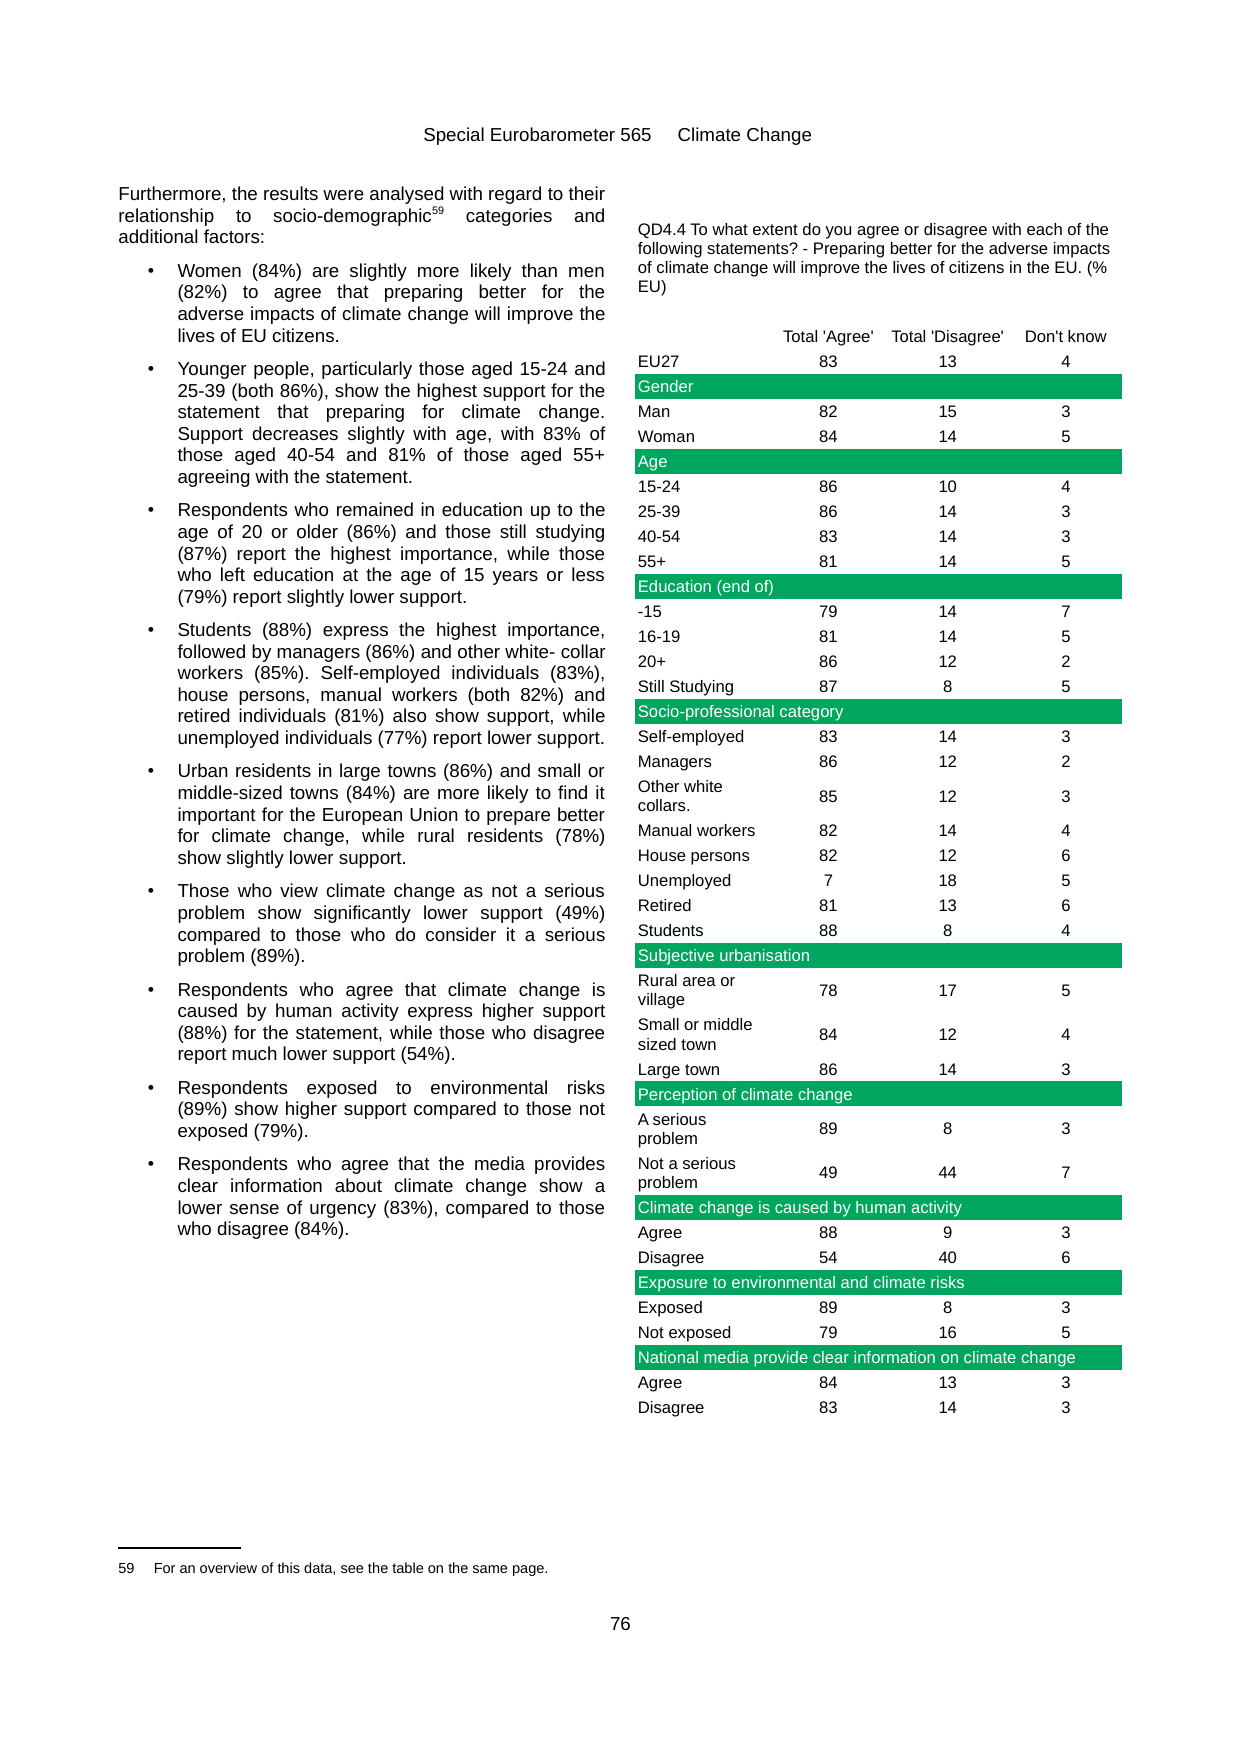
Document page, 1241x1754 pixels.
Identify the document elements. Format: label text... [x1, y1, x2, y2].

table_cell Self-employed [635, 724, 770, 749]
table_cell 16-19 [635, 624, 770, 649]
table_cell Gender [635, 374, 1122, 399]
table_cell 83 [770, 524, 886, 549]
table_cell 5 [1009, 424, 1122, 449]
table_cell 83 [770, 1395, 886, 1420]
table_cell 3 [1009, 499, 1122, 524]
table_cell 8 [886, 1106, 1009, 1151]
list Women (84%) are slightly more likely than men (82%) to agree that preparing better for the adverse impacts of climate change will improve the lives of EU citizens. [148, 259, 605, 346]
table_cell 12 [886, 1012, 1009, 1056]
table_cell House persons [635, 843, 770, 868]
table_cell 4 [1009, 918, 1122, 943]
table_cell 3 [1009, 1106, 1122, 1151]
table_cell 14 [886, 424, 1009, 449]
table_cell Man [635, 399, 770, 424]
table_cell 86 [770, 499, 886, 524]
table_cell 14 [886, 499, 1009, 524]
table_cell 16 [886, 1320, 1009, 1345]
list Respondents who agree that climate change is caused by human activity express higher support (88%) for the statement, while those who disagree report much lower support (54%). [148, 978, 605, 1065]
table_cell 2 [1009, 749, 1122, 774]
table_cell 8 [886, 918, 1009, 943]
table_cell 89 [770, 1106, 886, 1151]
table_cell 8 [886, 674, 1009, 699]
table_cell 14 [886, 818, 1009, 843]
table_cell Socio-professional category [635, 699, 1122, 724]
table_cell Agree [635, 1220, 770, 1245]
table_cell 86 [770, 1056, 886, 1081]
text For an overview of this data, see the table on the same page. [118, 1560, 605, 1577]
table_cell 6 [1009, 893, 1122, 918]
table_cell [635, 299, 770, 324]
table_cell 12 [886, 843, 1009, 868]
table_cell Manual workers [635, 818, 770, 843]
table_cell 4 [1009, 474, 1122, 499]
table_cell 13 [886, 1370, 1009, 1395]
table_cell 14 [886, 1395, 1009, 1420]
table_cell 3 [1009, 774, 1122, 818]
table_cell 12 [886, 649, 1009, 674]
table_cell [1009, 299, 1122, 324]
table_header QD4.4 To what extent do you agree or disagree with each of the following statements? - Preparing better for the adverse impacts of climate change will improve the lives of citizens in the EU. (% EU) [635, 216, 1122, 299]
table_cell Still Studying [635, 674, 770, 699]
table_cell Agree [635, 1370, 770, 1395]
table_cell 5 [1009, 968, 1122, 1012]
table_cell 83 [770, 724, 886, 749]
table_cell 4 [1009, 1012, 1122, 1056]
table_cell 7 [1009, 1151, 1122, 1195]
table_cell [770, 299, 886, 324]
table_cell 3 [1009, 1056, 1122, 1081]
table_cell 25-39 [635, 499, 770, 524]
table_cell 5 [1009, 549, 1122, 574]
list Urban residents in large towns (86%) and small or middle-sized towns (84%) are more likely to find it important for the European Union to prepare better for climate change, while rural residents (78%) show slightly lower support. [148, 760, 605, 868]
table_cell A serious problem [635, 1106, 770, 1151]
table_cell 79 [770, 1320, 886, 1345]
table_cell 10 [886, 474, 1009, 499]
table_cell 86 [770, 649, 886, 674]
table_cell Other white collars. [635, 774, 770, 818]
table_cell 14 [886, 549, 1009, 574]
table_cell 12 [886, 749, 1009, 774]
table_cell 9 [886, 1220, 1009, 1245]
table_cell 17 [886, 968, 1009, 1012]
table_cell 82 [770, 843, 886, 868]
table_cell 40 [886, 1245, 1009, 1270]
table_cell 3 [1009, 524, 1122, 549]
table_cell 89 [770, 1295, 886, 1320]
table_cell Students [635, 918, 770, 943]
table_cell 5 [1009, 624, 1122, 649]
table_cell 86 [770, 474, 886, 499]
table_cell 14 [886, 724, 1009, 749]
table_cell 18 [886, 868, 1009, 893]
table_cell 14 [886, 624, 1009, 649]
table_cell 87 [770, 674, 886, 699]
table_cell 5 [1009, 674, 1122, 699]
table_cell Retired [635, 893, 770, 918]
list Younger people, particularly those aged 15-24 and 25-39 (both 86%), show the highest support for the statement that preparing for climate change. Support decreases slightly with age, with 83% of those aged 40-54 and 81% of those aged 55+ agreeing with the statement. [148, 358, 605, 487]
table_cell Disagree [635, 1395, 770, 1420]
list Respondents who agree that the media provides clear information about climate change show a lower sense of urgency (83%), compared to those who disagree (84%). [148, 1153, 605, 1239]
list Respondents who remained in education up to the age of 20 or older (86%) and those still studying (87%) report the highest importance, while those who left education at the age of 15 years or less (79%) report slightly lower support. [148, 499, 605, 607]
table_cell 3 [1009, 1370, 1122, 1395]
table_cell National media provide clear information on climate change [635, 1345, 1122, 1370]
table_cell 14 [886, 524, 1009, 549]
table_cell 55+ [635, 549, 770, 574]
table_cell 6 [1009, 1245, 1122, 1270]
table_cell [635, 324, 770, 349]
table_cell Small or middle sized town [635, 1012, 770, 1056]
text Furthermore, the results were analysed with regard to their relationship to socio-demographic categories and additional factors: [118, 183, 605, 248]
table_cell 4 [1009, 818, 1122, 843]
table_cell [886, 299, 1009, 324]
table_cell EU27 [635, 349, 770, 374]
table_cell 12 [886, 774, 1009, 818]
table_cell Unemployed [635, 868, 770, 893]
table_cell 3 [1009, 1295, 1122, 1320]
table_cell Don't know [1009, 324, 1122, 349]
table_cell 14 [886, 1056, 1009, 1081]
table_cell 8 [886, 1295, 1009, 1320]
table_cell 88 [770, 918, 886, 943]
table_cell 15-24 [635, 474, 770, 499]
table_cell 13 [886, 893, 1009, 918]
table_cell 81 [770, 893, 886, 918]
table_cell 83 [770, 349, 886, 374]
list Respondents exposed to environmental risks (89%) show higher support compared to those not exposed (79%). [148, 1077, 605, 1141]
table_cell Exposed [635, 1295, 770, 1320]
table_cell 6 [1009, 843, 1122, 868]
table_cell Disagree [635, 1245, 770, 1270]
table_cell 81 [770, 549, 886, 574]
table_cell 49 [770, 1151, 886, 1195]
table_cell 14 [886, 599, 1009, 624]
table_cell Exposure to environmental and climate risks [635, 1270, 1122, 1295]
table_cell 82 [770, 399, 886, 424]
table_cell 44 [886, 1151, 1009, 1195]
table_cell 82 [770, 818, 886, 843]
table_cell 5 [1009, 1320, 1122, 1345]
table_cell Rural area or village [635, 968, 770, 1012]
table_cell Total 'Disagree' [886, 324, 1009, 349]
table_cell Not a serious problem [635, 1151, 770, 1195]
table_cell 5 [1009, 868, 1122, 893]
table_cell 3 [1009, 399, 1122, 424]
table_cell 88 [770, 1220, 886, 1245]
table_cell 79 [770, 599, 886, 624]
table_cell 15 [886, 399, 1009, 424]
table_cell 4 [1009, 349, 1122, 374]
table_cell 3 [1009, 1395, 1122, 1420]
table_cell 20+ [635, 649, 770, 674]
table_cell Subjective urbanisation [635, 943, 1122, 968]
table_cell Total 'Agree' [770, 324, 886, 349]
table_cell Perception of climate change [635, 1081, 1122, 1106]
table_cell Education (end of) [635, 574, 1122, 599]
table_cell 13 [886, 349, 1009, 374]
table_cell Climate change is caused by human activity [635, 1195, 1122, 1220]
table_cell Age [635, 449, 1122, 474]
table_cell Large town [635, 1056, 770, 1081]
table_cell 7 [770, 868, 886, 893]
table_cell 3 [1009, 724, 1122, 749]
table_cell 84 [770, 1370, 886, 1395]
table_cell Not exposed [635, 1320, 770, 1345]
table_cell 86 [770, 749, 886, 774]
list Those who view climate change as not a serious problem show significantly lower support (49%) compared to those who do consider it a serious problem (89%). [148, 880, 605, 966]
table_cell 3 [1009, 1220, 1122, 1245]
table_cell Woman [635, 424, 770, 449]
table_cell 78 [770, 968, 886, 1012]
table_cell 2 [1009, 649, 1122, 674]
table_cell -15 [635, 599, 770, 624]
table_cell 54 [770, 1245, 886, 1270]
table_cell 81 [770, 624, 886, 649]
list Students (88%) express the highest importance, followed by managers (86%) and other white- collar workers (85%). Self-employed individuals (83%), house persons, manual workers (both 82%) and retired individuals (81%) also show support, while unemployed individuals (77%) report lower support. [148, 619, 605, 748]
table_cell Managers [635, 749, 770, 774]
table_cell 85 [770, 774, 886, 818]
table_cell 84 [770, 424, 886, 449]
table_cell 84 [770, 1012, 886, 1056]
table_cell 40-54 [635, 524, 770, 549]
table_cell 7 [1009, 599, 1122, 624]
